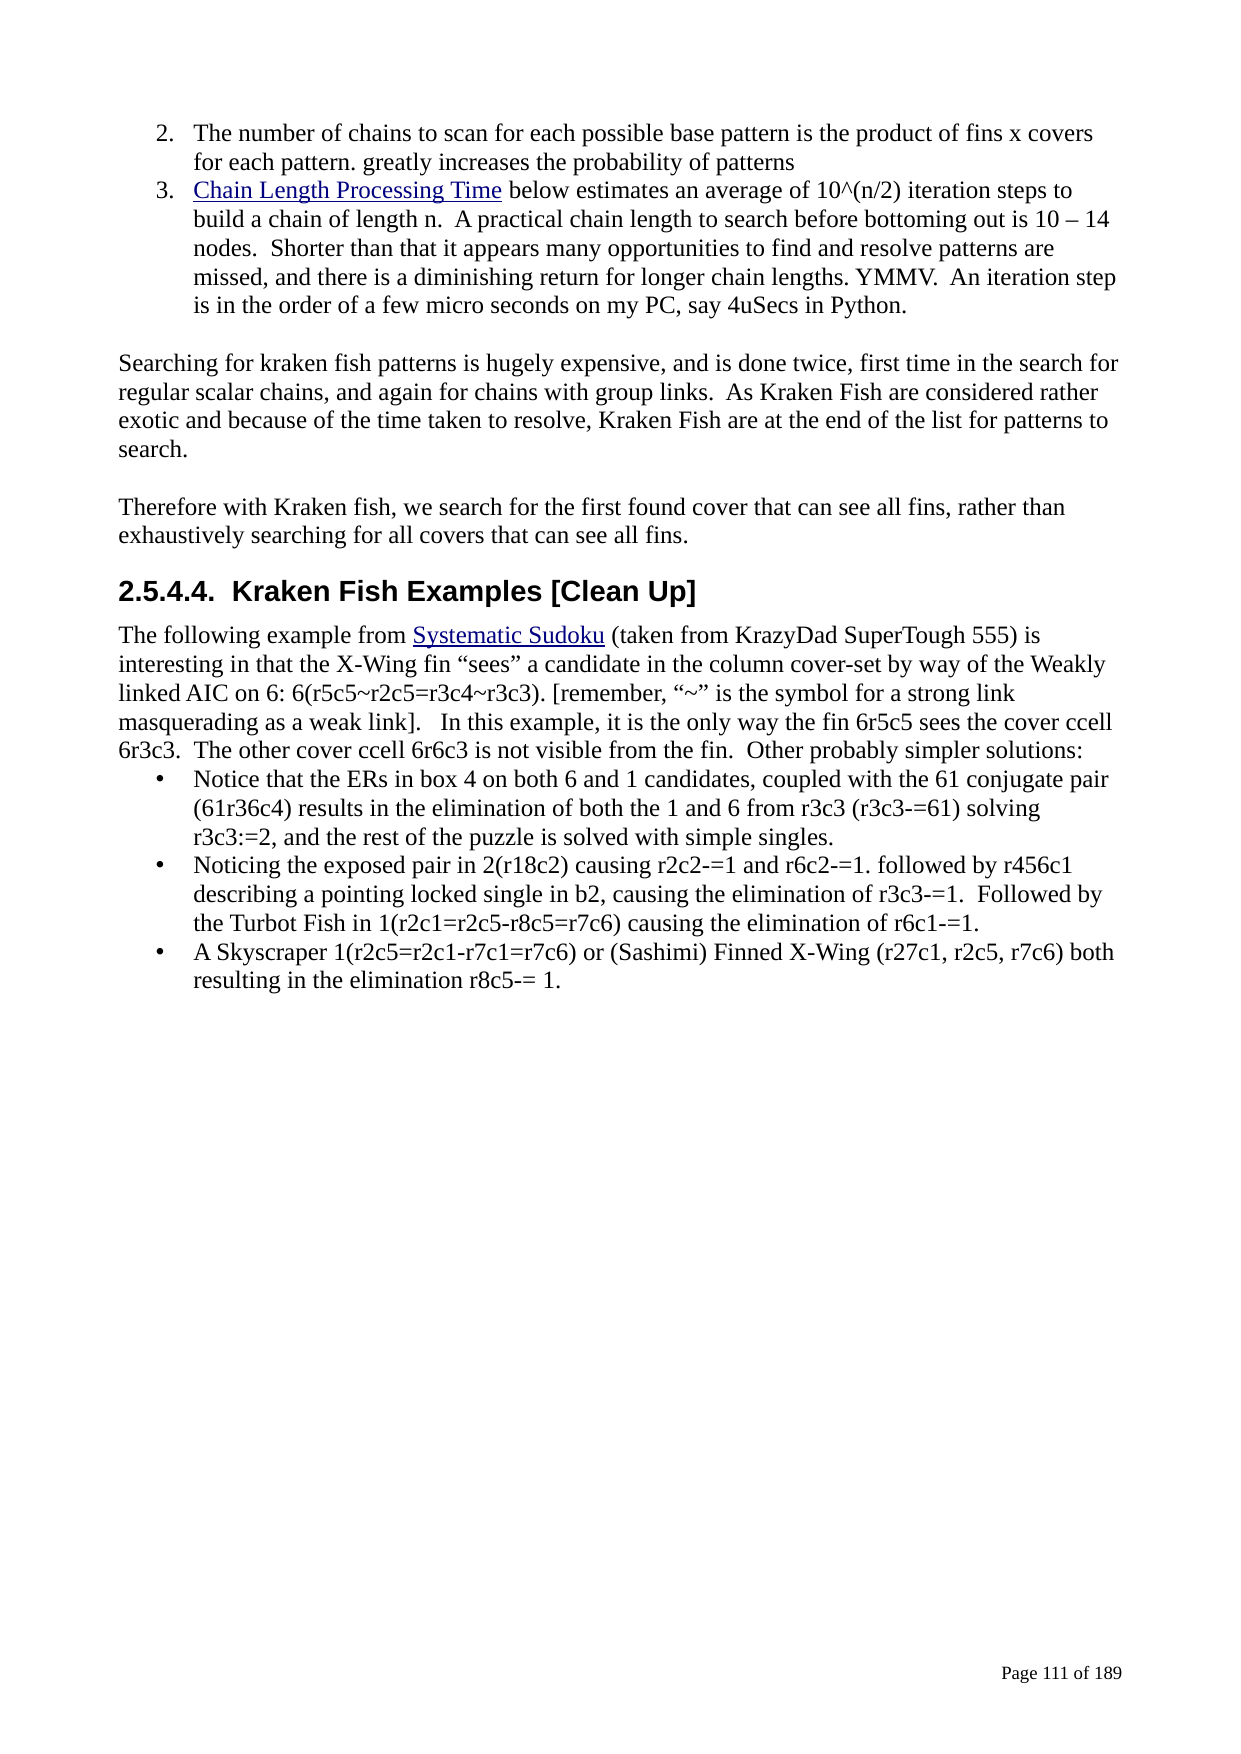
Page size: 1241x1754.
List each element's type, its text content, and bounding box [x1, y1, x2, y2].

subtitle Kraken Fish Examples [Clean Up] [118, 574, 1122, 608]
list A Skyscraper 1(r2c5=r2c1-r7c1=r7c6) or (Sashimi) Finned X-Wing (r27c1, r2c5, r7c6) both resulting in the elimination r8c5-= 1. [156, 937, 1122, 994]
list Chain Length Processing Time below estimates an average of 10^(n/2) iteration steps to build a chain of length n. A practical chain length to search before bottoming out is 10 – 14 nodes. Shorter than that it appears many opportunities to find and resolve patterns are missed, and there is a diminishing return for longer chain lengths. YMMV. An iteration step is in the order of a few micro seconds on my PC, say 4uSecs in Python. [156, 176, 1122, 319]
list Notice that the ERs in box 4 on both 6 and 1 candidates, coupled with the 61 conjugate pair (61r36c4) results in the elimination of both the 1 and 6 from r3c3 (r3c3-=61) solving r3c3:=2, and the rest of the puzzle is solved with simple singles. [156, 764, 1122, 850]
text Searching for kraken fish patterns is hugely expensive, and is done twice, first time in the search for regular scalar chains, and again for chains with group links. As Kraken Fish are considered rather exotic and because of the time taken to resolve, Kraken Fish are at the end of the list for patterns to search. [118, 348, 1122, 463]
text Therefore with Kraken fish, we search for the first found cover that can see all fins, rather than exhaustively searching for all covers that can see all fins. [118, 492, 1122, 549]
list Noticing the exposed pair in 2(r18c2) causing r2c2-=1 and r6c2-=1. followed by r456c1 describing a pointing locked single in b2, causing the elimination of r3c3-=1. Followed by the Turbot Fish in 1(r2c1=r2c5-r8c5=r7c6) causing the elimination of r6c1-=1. [156, 850, 1122, 937]
text The following example from Systematic Sudoku (taken from KrazyDad SuperTough 555) is interesting in that the X-Wing fin “sees” a candidate in the column cover-set by way of the Weakly linked AIC on 6: 6(r5c5~r2c5=r3c4~r3c3). [remember, “~” is the symbol for a strong link masquerading as a weak link]. In this example, it is the only way the fin 6r5c5 sees the cover ccell 6r3c3. The other cover ccell 6r6c3 is not visible from the fin. Other probably simpler solutions: [118, 620, 1122, 764]
list The number of chains to scan for each possible base pattern is the product of fins x covers for each pattern. greatly increases the probability of patterns [156, 118, 1122, 176]
